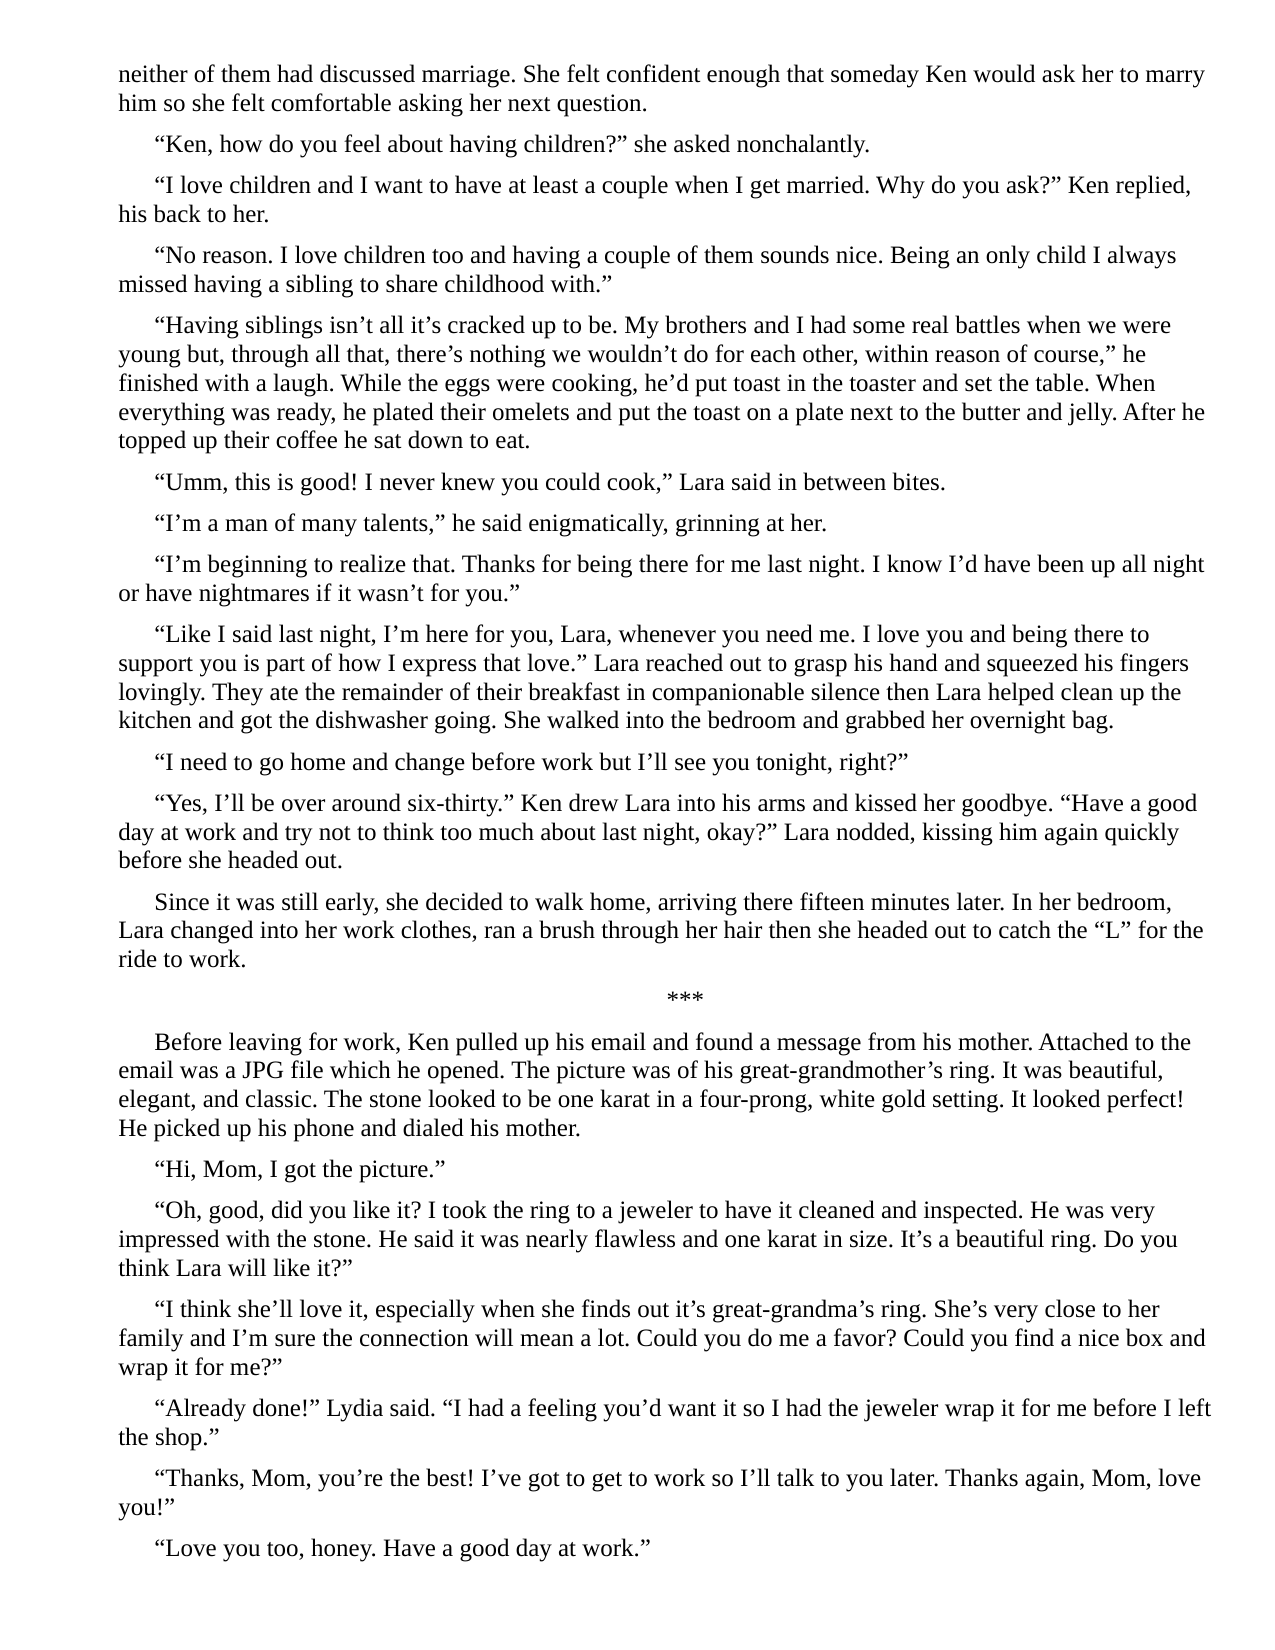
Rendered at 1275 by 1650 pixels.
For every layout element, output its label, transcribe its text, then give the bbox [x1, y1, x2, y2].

text neither of them had discussed marriage. She felt confident enough that someday Ken would ask her to marry him so she felt comfortable asking her next question. [118, 59, 1216, 117]
text “I’m beginning to realize that. Thanks for being there for me last night. I know I’d have been up all night or have nightmares if it wasn’t for you.” [118, 549, 1216, 607]
text “I think she’ll love it, especially when she finds out it’s great-grandma’s ring. She’s very close to her family and I’m sure the connection will mean a lot. Could you do me a favor? Could you find a nice box and wrap it for me?” [118, 1294, 1216, 1380]
text “I need to go home and change before work but I’ll see you tonight, right?” [118, 747, 1216, 775]
text “Hi, Mom, I got the picture.” [118, 1154, 1216, 1183]
text “Thanks, Mom, you’re the best! I’ve got to get to work so I’ll talk to you later. Thanks again, Mom, love you!” [118, 1463, 1216, 1520]
text “I love children and I want to have at least a couple when I get married. Why do you ask?” Ken replied, his back to her. [118, 170, 1216, 228]
text “Umm, this is good! I never knew you could cook,” Lara said in between bites. [118, 467, 1216, 495]
text “Ken, how do you feel about having children?” she asked nonchalantly. [118, 129, 1216, 158]
text “Love you too, honey. Have a good day at work.” [118, 1533, 1216, 1562]
text “I’m a man of many talents,” he said enigmatically, grinning at her. [118, 508, 1216, 537]
text “Yes, I’ll be over around six-thirty.” Ken drew Lara into his arms and kissed her goodbye. “Have a good day at work and try not to think too much about last night, okay?” Lara nodded, kissing him again quickly before she headed out. [118, 788, 1216, 874]
text “Already done!” Lydia said. “I had a feeling you’d want it so I had the jeweler wrap it for me before I left the shop.” [118, 1393, 1216, 1450]
text “Oh, good, did you like it? I took the ring to a jeweler to have it cleaned and inspected. He was very impressed with the stone. He said it was nearly flawless and one karat in size. It’s a beautiful ring. Do you think Lara will like it?” [118, 1195, 1216, 1282]
text “No reason. I love children too and having a couple of them sounds nice. Being an only child I always missed having a sibling to share childhood with.” [118, 240, 1216, 298]
text Before leaving for work, Ken pulled up his email and found a message from his mother. Attached to the email was a JPG file which he opened. The picture was of his great-grandmother’s ring. It was beautiful, elegant, and classic. The stone looked to be one karat in a four-prong, white gold setting. It looked perfect! He picked up his phone and dialed his mother. [118, 1027, 1216, 1142]
text “Like I said last night, I’m here for you, Lara, whenever you need me. I love you and being there to support you is part of how I express that love.” Lara reached out to grasp his hand and squeezed his fingers lovingly. They ate the remainder of their breakfast in companionable silence then Lara helped clean up the kitchen and got the dishwasher going. She walked into the bedroom and grabbed her overnight bag. [118, 619, 1216, 734]
text Since it was still early, she decided to walk home, arriving there fifteen minutes later. In her bedroom, Lara changed into her work clothes, ran a brush through her hair then she headed out to catch the “L” for the ride to work. [118, 887, 1216, 973]
text “Having siblings isn’t all it’s cracked up to be. My brothers and I had some real battles when we were young but, through all that, there’s nothing we wouldn’t do for each other, within reason of course,” he finished with a laugh. While the eggs were cooking, he’d put toast in the toaster and set the table. When everything was ready, he plated their omelets and put the toast on a plate next to the butter and jelly. After he topped up their coffee he sat down to eat. [118, 310, 1216, 454]
text *** [118, 985, 1216, 1014]
